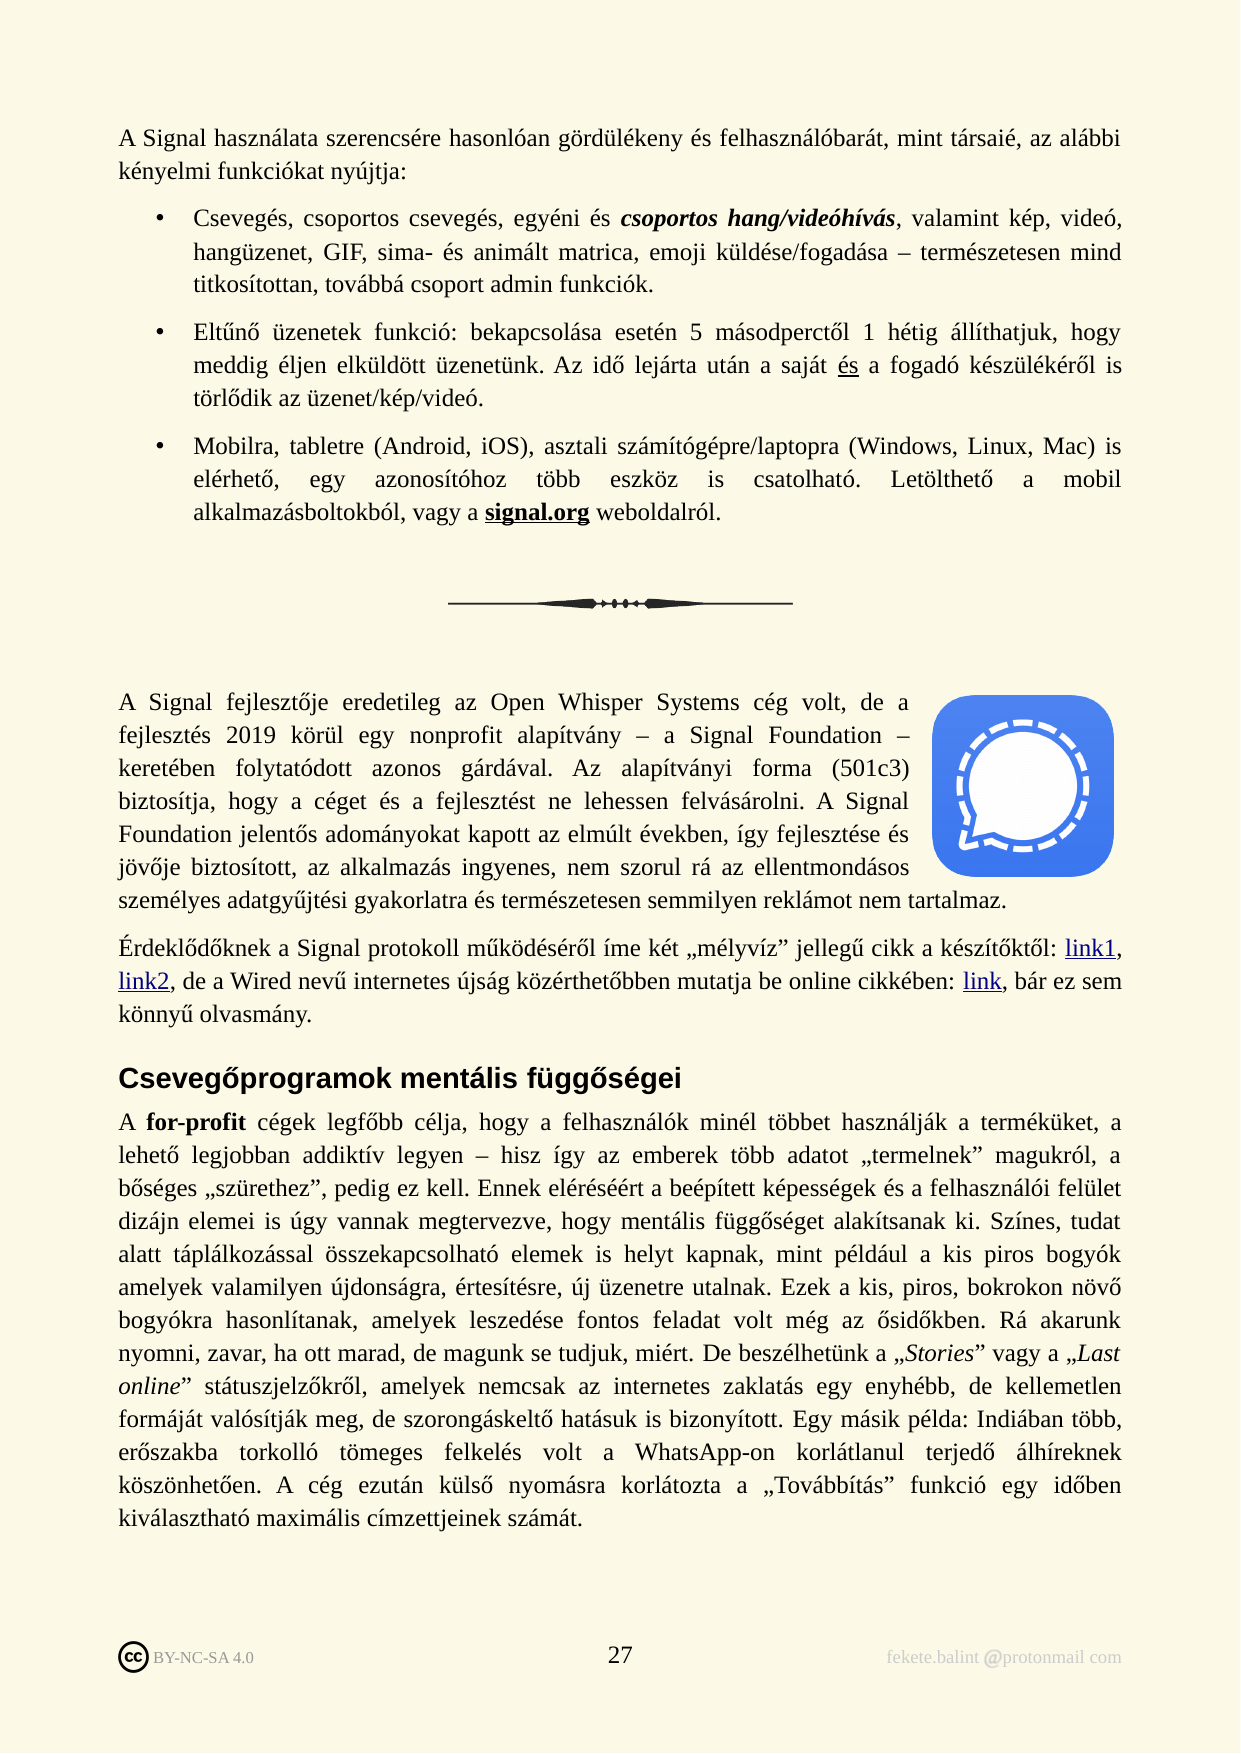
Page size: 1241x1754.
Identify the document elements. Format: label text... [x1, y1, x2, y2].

list Mobilra, tabletre (Android, iOS), asztali számítógépre/laptopra (Windows, Linux, Mac) is elérhető, egy azonosítóhoz több eszköz is csatolható. Letölthető a mobil alkalmazásboltokból, vagy a signal.org weboldalról. [156, 431, 1122, 526]
text Érdeklődőknek a Signal protokoll működéséről íme két „mélyvíz” jellegű cikk a készítőktől: link1, link2, de a Wired nevű internetes újság közérthetőbben mutatja be online cikkében: link, bár ez sem könnyű olvasmány. [118, 933, 1122, 1028]
text A Signal használata szerencsére hasonlóan gördülékeny és felhasználóbarát, mint társaié, az alábbi kényelmi funkciókat nyújtja: [118, 123, 1122, 185]
picture [446, 595, 795, 611]
list Eltűnő üzenetek funkció: bekapcsolása esetén 5 másodperctől 1 hétig állíthatjuk, hogy meddig éljen elküldött üzenetünk. Az idő lejárta után a saját és a fogadó készülékéről is törlődik az üzenet/kép/videó. [156, 317, 1122, 412]
picture [928, 691, 1117, 880]
subtitle Csevegőprogramok mentális függőségei [118, 1061, 1122, 1095]
text A Signal fejlesztője eredetileg az Open Whisper Systems cég volt, de a fejlesztés 2019 körül egy nonprofit alapítvány – a Signal Foundation – keretében folytatódott azonos gárdával. Az alapítványi forma (501c3) biztosítja, hogy a céget és a fejlesztést ne lehessen felvásárolni. A Signal Foundation jelentős adományokat kapott az elmúlt években, így fejlesztése és jövője biztosított, az alkalmazás ingyenes, nem szorul rá az ellentmondásos személyes adatgyűjtési gyakorlatra és természetesen semmilyen reklámot nem tartalmaz. [118, 687, 1122, 914]
text A for-profit cégek legfőbb célja, hogy a felhasználók minél többet használják a terméküket, a lehető legjobban addiktív legyen – hisz így az emberek több adatot „termelnek” magukról, a bőséges „szürethez”, pedig ez kell. Ennek eléréséért a beépített képességek és a felhasználói felület dizájn elemei is úgy vannak megtervezve, hogy mentális függőséget alakítsanak ki. Színes, tudat alatt táplálkozással összekapcsolható elemek is helyt kapnak, mint például a kis piros bogyók amelyek valamilyen újdonságra, értesítésre, új üzenetre utalnak. Ezek a kis, piros, bokrokon növő bogyókra hasonlítanak, amelyek leszedése fontos feladat volt még az ősidőkben. Rá akarunk nyomni, zavar, ha ott marad, de magunk se tudjuk, miért. De beszélhetünk a „Stories” vagy a „Last online” státuszjelzőkről, amelyek nemcsak az internetes zaklatás egy enyhébb, de kellemetlen formáját valósítják meg, de szorongáskeltő hatásuk is bizonyított. Egy másik példa: Indiában több, erőszakba torkolló tömeges felkelés volt a WhatsApp-on korlátlanul terjedő álhíreknek köszönhetően. A cég ezután külső nyomásra korlátozta a „Továbbítás” funkció egy időben kiválasztható maximális címzettjeinek számát. [118, 1107, 1122, 1532]
list Csevegés, csoportos csevegés, egyéni és csoportos hang/videóhívás, valamint kép, videó, hangüzenet, GIF, sima- és animált matrica, emoji küldése/fogadása – természetesen mind titkosítottan, továbbá csoport admin funkciók. [156, 203, 1122, 298]
picture [982, 1648, 1003, 1669]
picture [118, 1641, 149, 1673]
